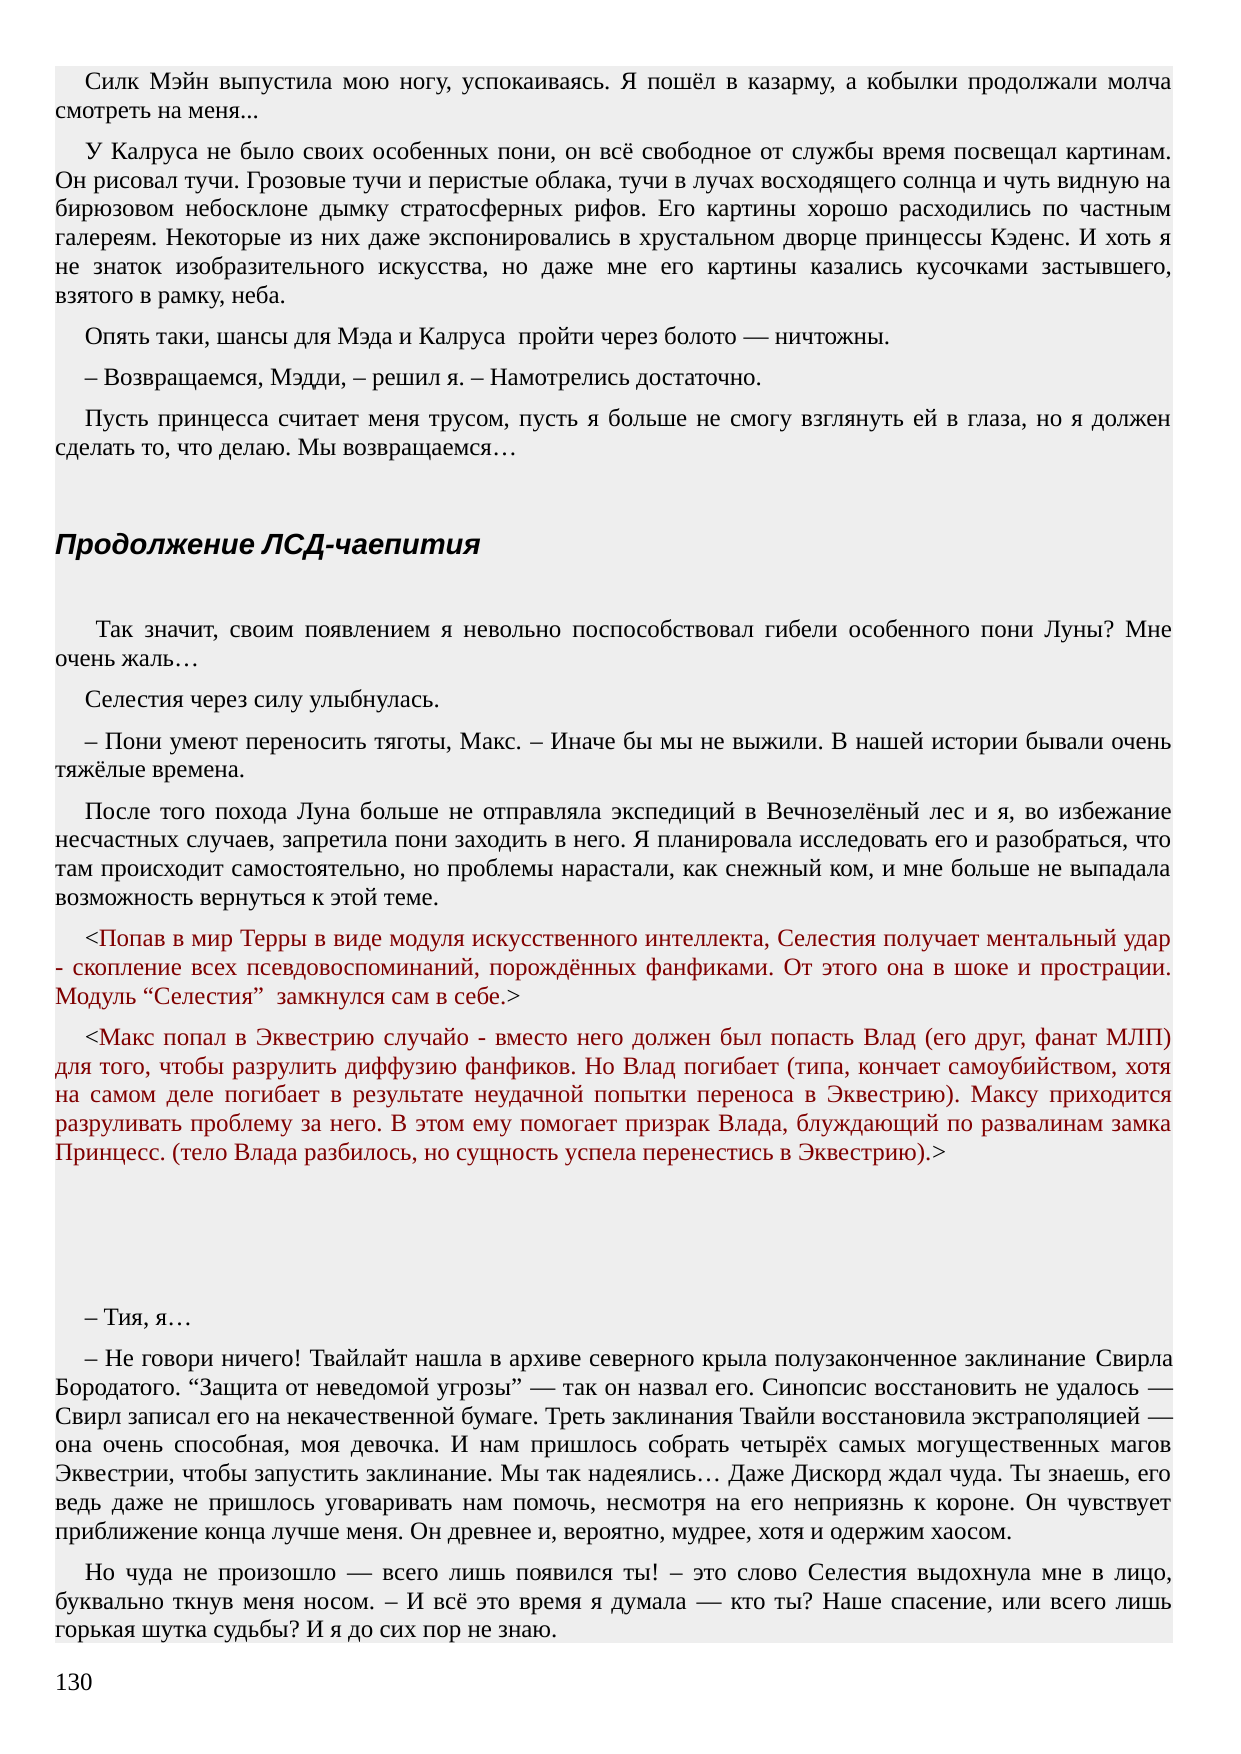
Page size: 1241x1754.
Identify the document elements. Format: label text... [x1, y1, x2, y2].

text Так значит, своим появлением я невольно поспособствовал гибели особенного пони Луны? Мне очень жаль… [55, 614, 1173, 672]
text – Пони умеют переносить тяготы, Макс. – Иначе бы мы не выжили. В нашей истории бывали очень тяжёлые времена. [55, 726, 1173, 783]
subtitle Продолжение ЛСД-чаепития [55, 527, 1173, 561]
text Пусть принцесса считает меня трусом, пусть я больше не смогу взглянуть ей в глаза, но я должен сделать то, что делаю. Мы возвращаемся… [55, 403, 1173, 461]
text Но чуда не произошло — всего лишь появился ты! – это слово Селестия выдохнула мне в лицо, буквально ткнув меня носом. – И всё это время я думала — кто ты? Наше спасение, или всего лишь горькая шутка судьбы? И я до сих пор не знаю. [55, 1557, 1173, 1643]
text Селестия через силу улыбнулась. [55, 684, 1173, 713]
text После того похода Луна больше не отправляла экспедиций в Вечнозелёный лес и я, во избежание несчастных случаев, запретила пони заходить в него. Я планировала исследовать его и разобраться, что там происходит самостоятельно, но проблемы нарастали, как снежный ком, и мне больше не выпадала возможность вернуться к этой теме. [55, 796, 1173, 911]
text <Макс попал в Эквестрию случайо - вместо него должен был попасть Влад (его друг, фанат МЛП) для того, чтобы разрулить диффузию фанфиков. Но Влад погибает (типа, кончает самоубийством, хотя на самом деле погибает в результате неудачной попытки переноса в Эквестрию). Максу приходится разруливать проблему за него. В этом ему помогает призрак Влада, блуждающий по развалинам замка Принцесс. (тело Влада разбилось, но сущность успела перенестись в Эквестрию).> [55, 1022, 1173, 1166]
text <Попав в мир Терры в виде модуля искусственного интеллекта, Селестия получает ментальный удар - скопление всех псевдовоспоминаний, порождённых фанфиками. От этого она в шоке и прострации. Модуль “Селестия” замкнулся сам в себе.> [55, 923, 1173, 1009]
text Силк Мэйн выпустила мою ногу, успокаиваясь. Я пошёл в казарму, а кобылки продолжали молча смотреть на меня... [55, 66, 1173, 123]
text – Тия, я… [55, 1302, 1173, 1331]
text – Не говори ничего! Твайлайт нашла в архиве северного крыла полузаконченное заклинание Cвирла Бородатого. “Защита от неведомой угрозы” — так он назвал его. Синопсис восстановить не удалось — Свирл записал его на некачественной бумаге. Треть заклинания Твайли восстановила экстраполяцией — она очень способная, моя девочка. И нам пришлось собрать четырёх самых могущественных магов Эквестрии, чтобы запустить заклинание. Мы так надеялись… Даже Дискорд ждал чуда. Ты знаешь, его ведь даже не пришлось уговаривать нам помочь, несмотря на его неприязнь к короне. Он чувствует приближение конца лучше меня. Он древнее и, вероятно, мудрее, хотя и одержим хаосом. [55, 1343, 1173, 1544]
text Опять таки, шансы для Мэда и Калруса пройти через болото — ничтожны. [55, 321, 1173, 350]
text – Возвращаемся, Мэдди, – решил я. – Намотрелись достаточно. [55, 362, 1173, 391]
text У Калруса не было своих особенных пони, он всё свободное от службы время посвещал картинам. Он рисовал тучи. Грозовые тучи и перистые облака, тучи в лучах восходящего солнца и чуть видную на бирюзовом небосклоне дымку стратосферных рифов. Его картины хорошо расходились по частным галереям. Некоторые из них даже экспонировались в хрустальном дворце принцессы Кэденс. И хоть я не знаток изобразительного искусства, но даже мне его картины казались кусочками застывшего, взятого в рамку, неба. [55, 136, 1173, 308]
